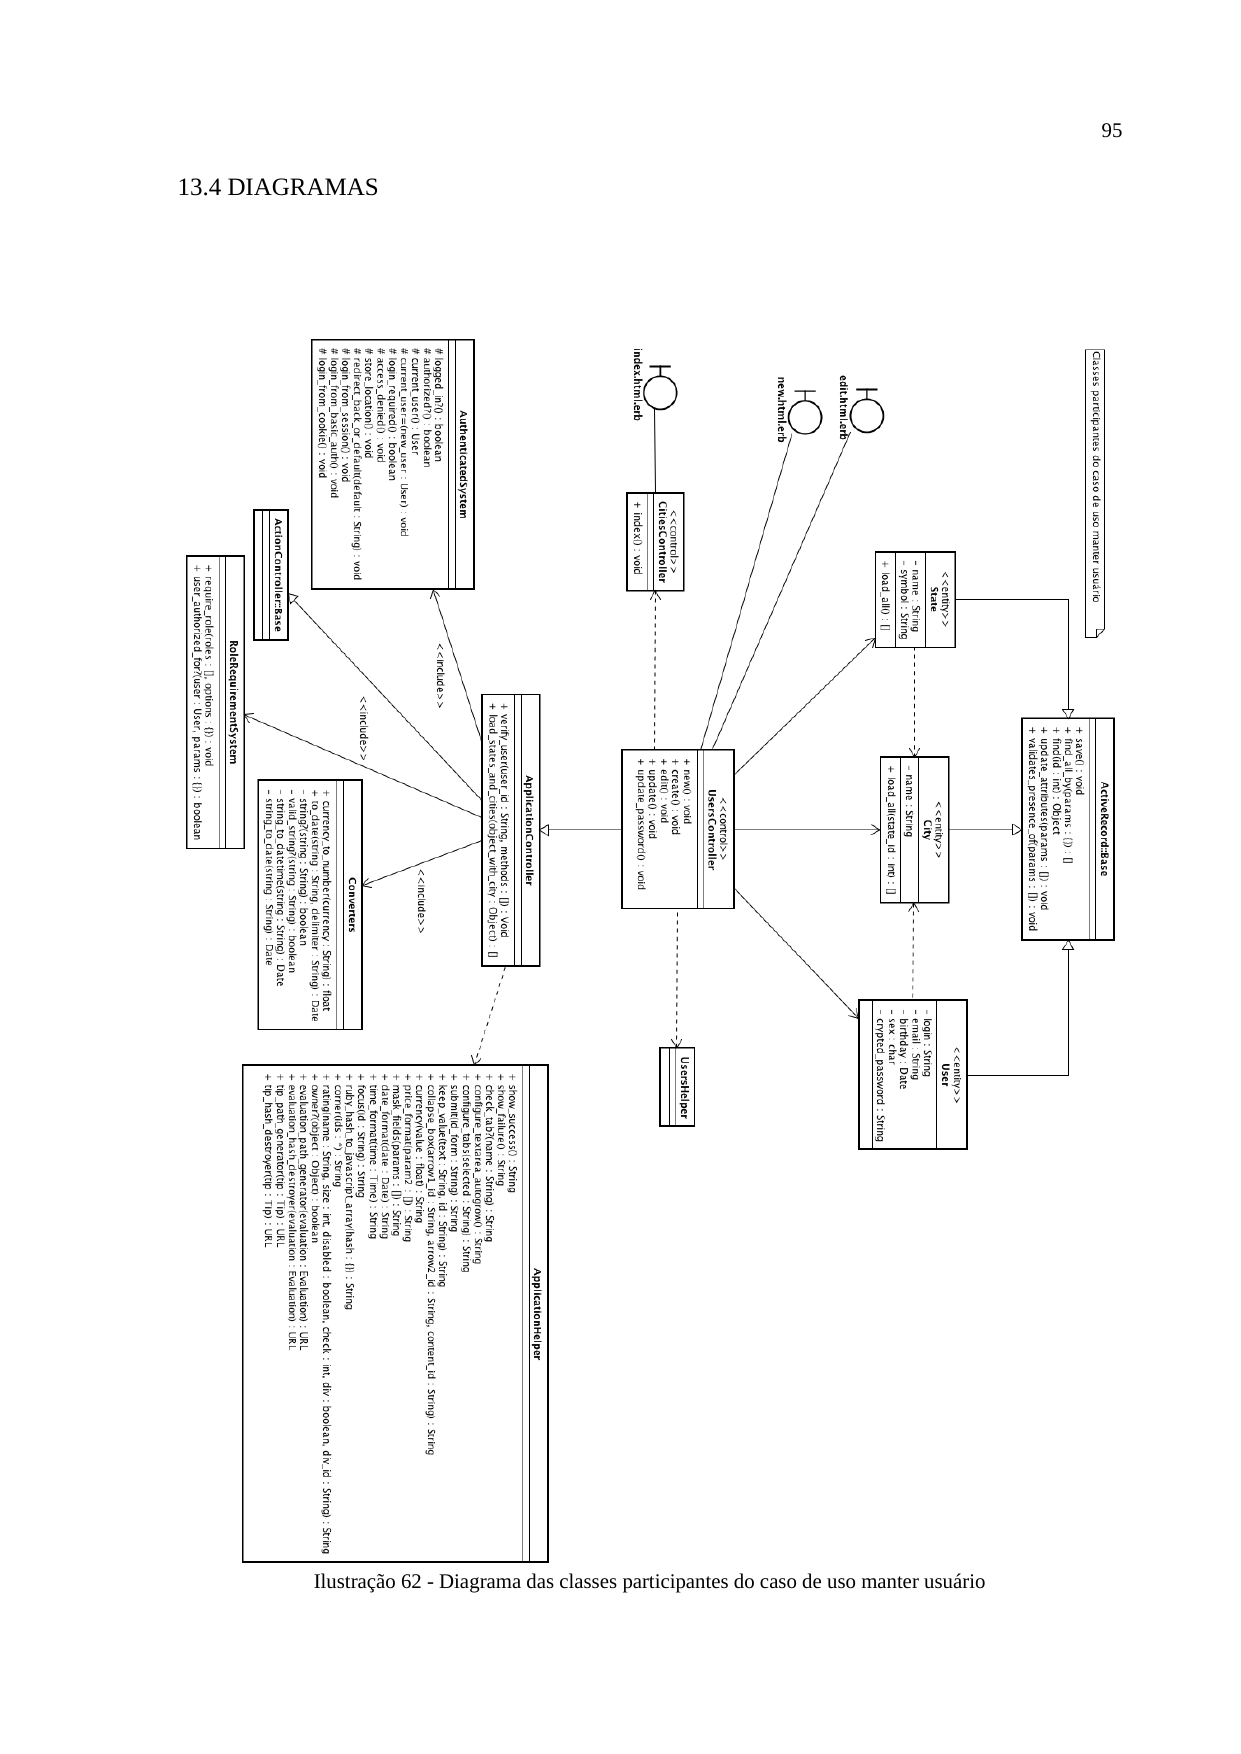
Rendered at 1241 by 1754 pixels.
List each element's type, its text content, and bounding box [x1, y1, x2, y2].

picture [178, 331, 1122, 1570]
text Ilustração 62 - Diagrama das classes participantes do caso de uso manter usuário [178, 1570, 1121, 1593]
subtitle Diagramas [177, 172, 1122, 200]
